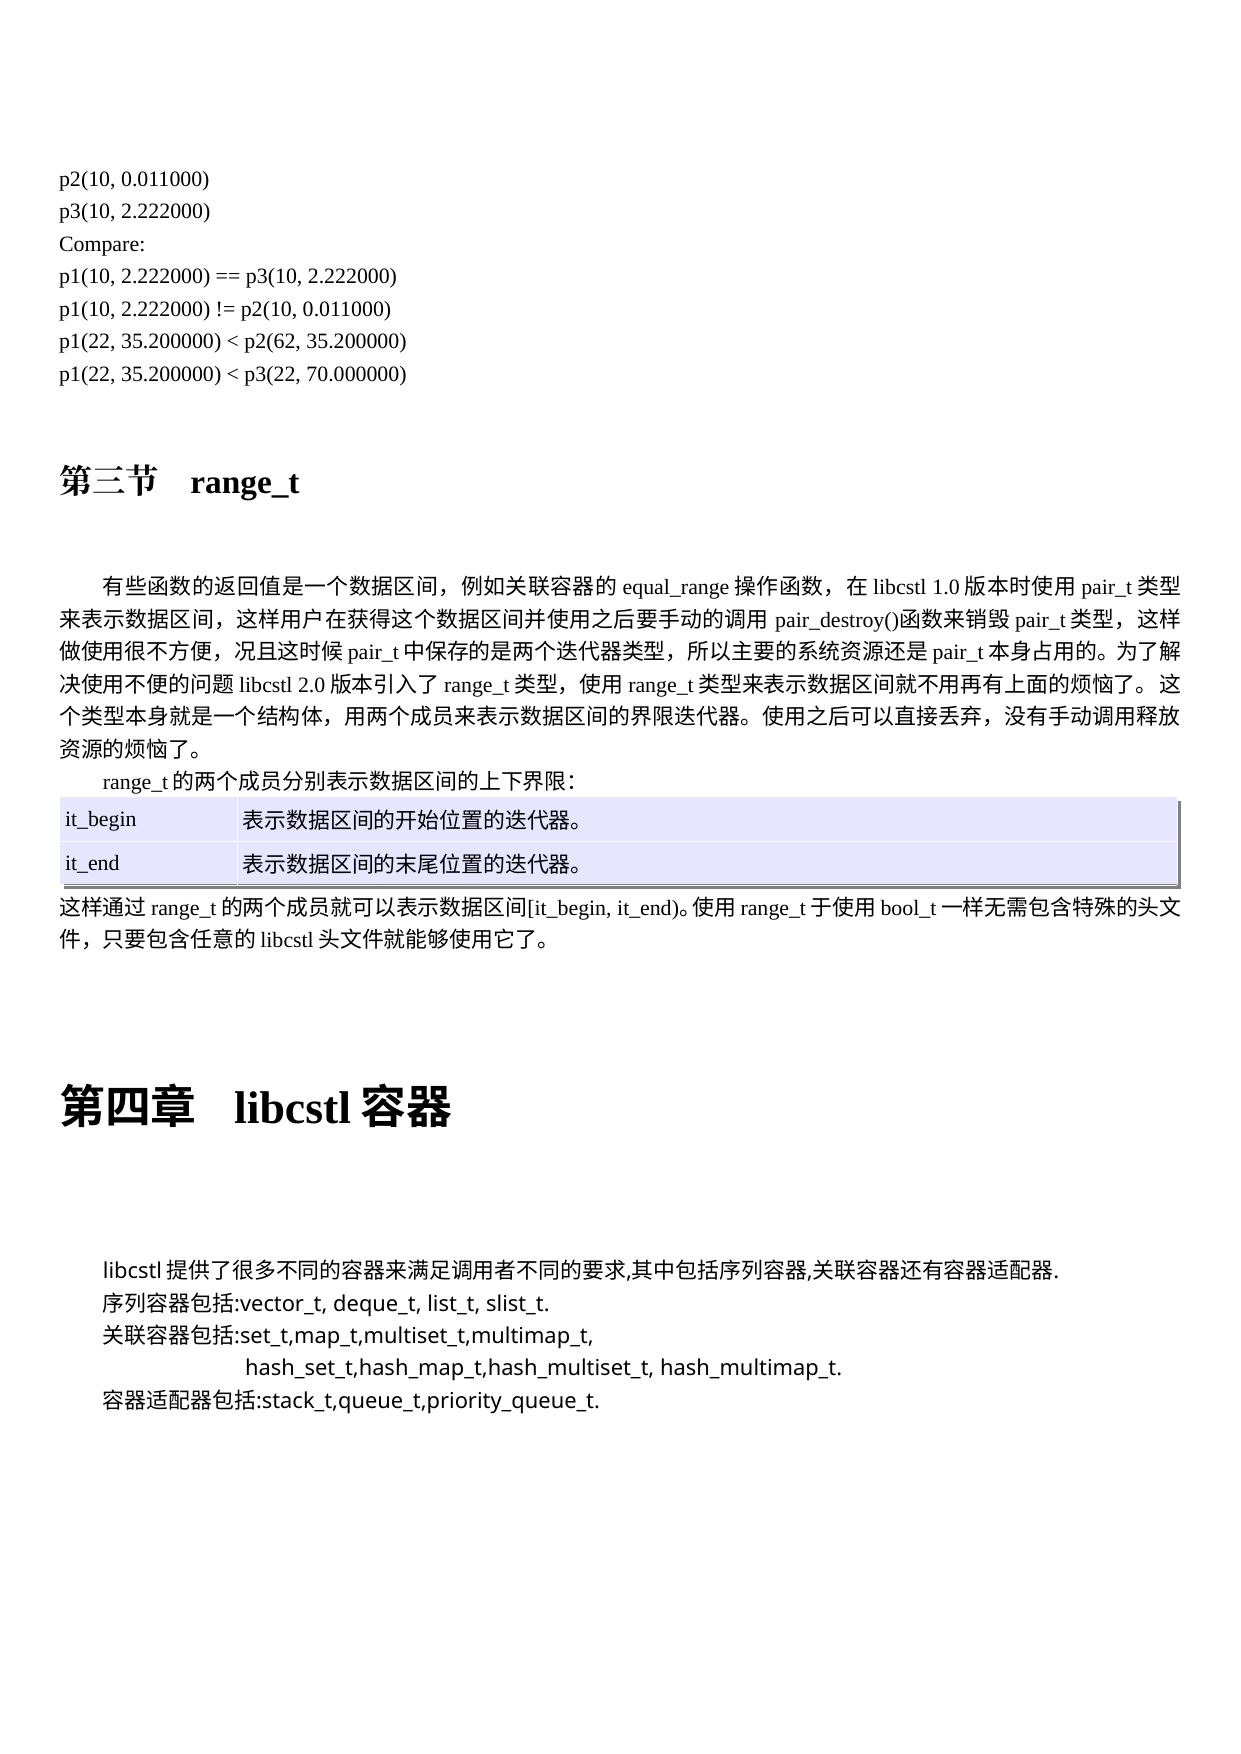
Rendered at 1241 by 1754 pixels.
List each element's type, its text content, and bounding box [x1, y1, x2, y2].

text p3(10, 2.222000) [59, 194, 1181, 227]
text p2(10, 0.011000) [59, 162, 1181, 194]
table_header it_begin [60, 797, 237, 841]
text range_t的两个成员分别表示数据区间的上下界限： [59, 764, 1181, 796]
text p1(22, 35.200000) < p3(22, 70.000000) [59, 357, 1181, 389]
table_cell 表示数据区间的末尾位置的迭代器。 [238, 842, 1177, 884]
text 这样通过range_t的两个成员就可以表示数据区间[it_begin, it_end)。使用range_t于使用bool_t一样无需包含特殊的头文件，只要包含任意的libcstl头文件就能够使用它了。 [59, 889, 1181, 954]
table_header 表示数据区间的开始位置的迭代器。 [238, 797, 1177, 841]
subtitle range_t [59, 449, 1181, 514]
text 容器适配器包括:stack_t,queue_t,priority_queue_t. [59, 1383, 1181, 1416]
text p1(10, 2.222000) == p3(10, 2.222000) [59, 259, 1181, 292]
text 序列容器包括:vector_t, deque_t, list_t, slist_t. [59, 1286, 1181, 1318]
subtitle libcstl容器 [59, 1055, 1181, 1152]
text p1(22, 35.200000) < p2(62, 35.200000) [59, 324, 1181, 357]
table_cell it_end [60, 842, 237, 884]
text 关联容器包括:set_t,map_t,multiset_t,multimap_t, [59, 1318, 1181, 1351]
text hash_set_t,hash_map_t,hash_multiset_t, hash_multimap_t. [59, 1351, 1181, 1383]
text p1(10, 2.222000) != p2(10, 0.011000) [59, 292, 1181, 324]
text libcstl提供了很多不同的容器来满足调用者不同的要求,其中包括序列容器,关联容器还有容器适配器. [59, 1253, 1181, 1286]
text Compare: [59, 227, 1181, 259]
text 有些函数的返回值是一个数据区间，例如关联容器的equal_range操作函数，在libcstl 1.0版本时使用pair_t类型来表示数据区间，这样用户在获得这个数据区间并使用之后要手动的调用pair_destroy()函数来销毁pair_t类型，这样做使用很不方便，况且这时候pair_t中保存的是两个迭代器类型，所以主要的系统资源还是pair_t本身占用的。为了解决使用不便的问题libcstl 2.0版本引入了range_t类型，使用range_t类型来表示数据区间就不用再有上面的烦恼了。这个类型本身就是一个结构体，用两个成员来表示数据区间的界限迭代器。使用之后可以直接丢弃，没有手动调用释放资源的烦恼了。 [59, 569, 1181, 764]
